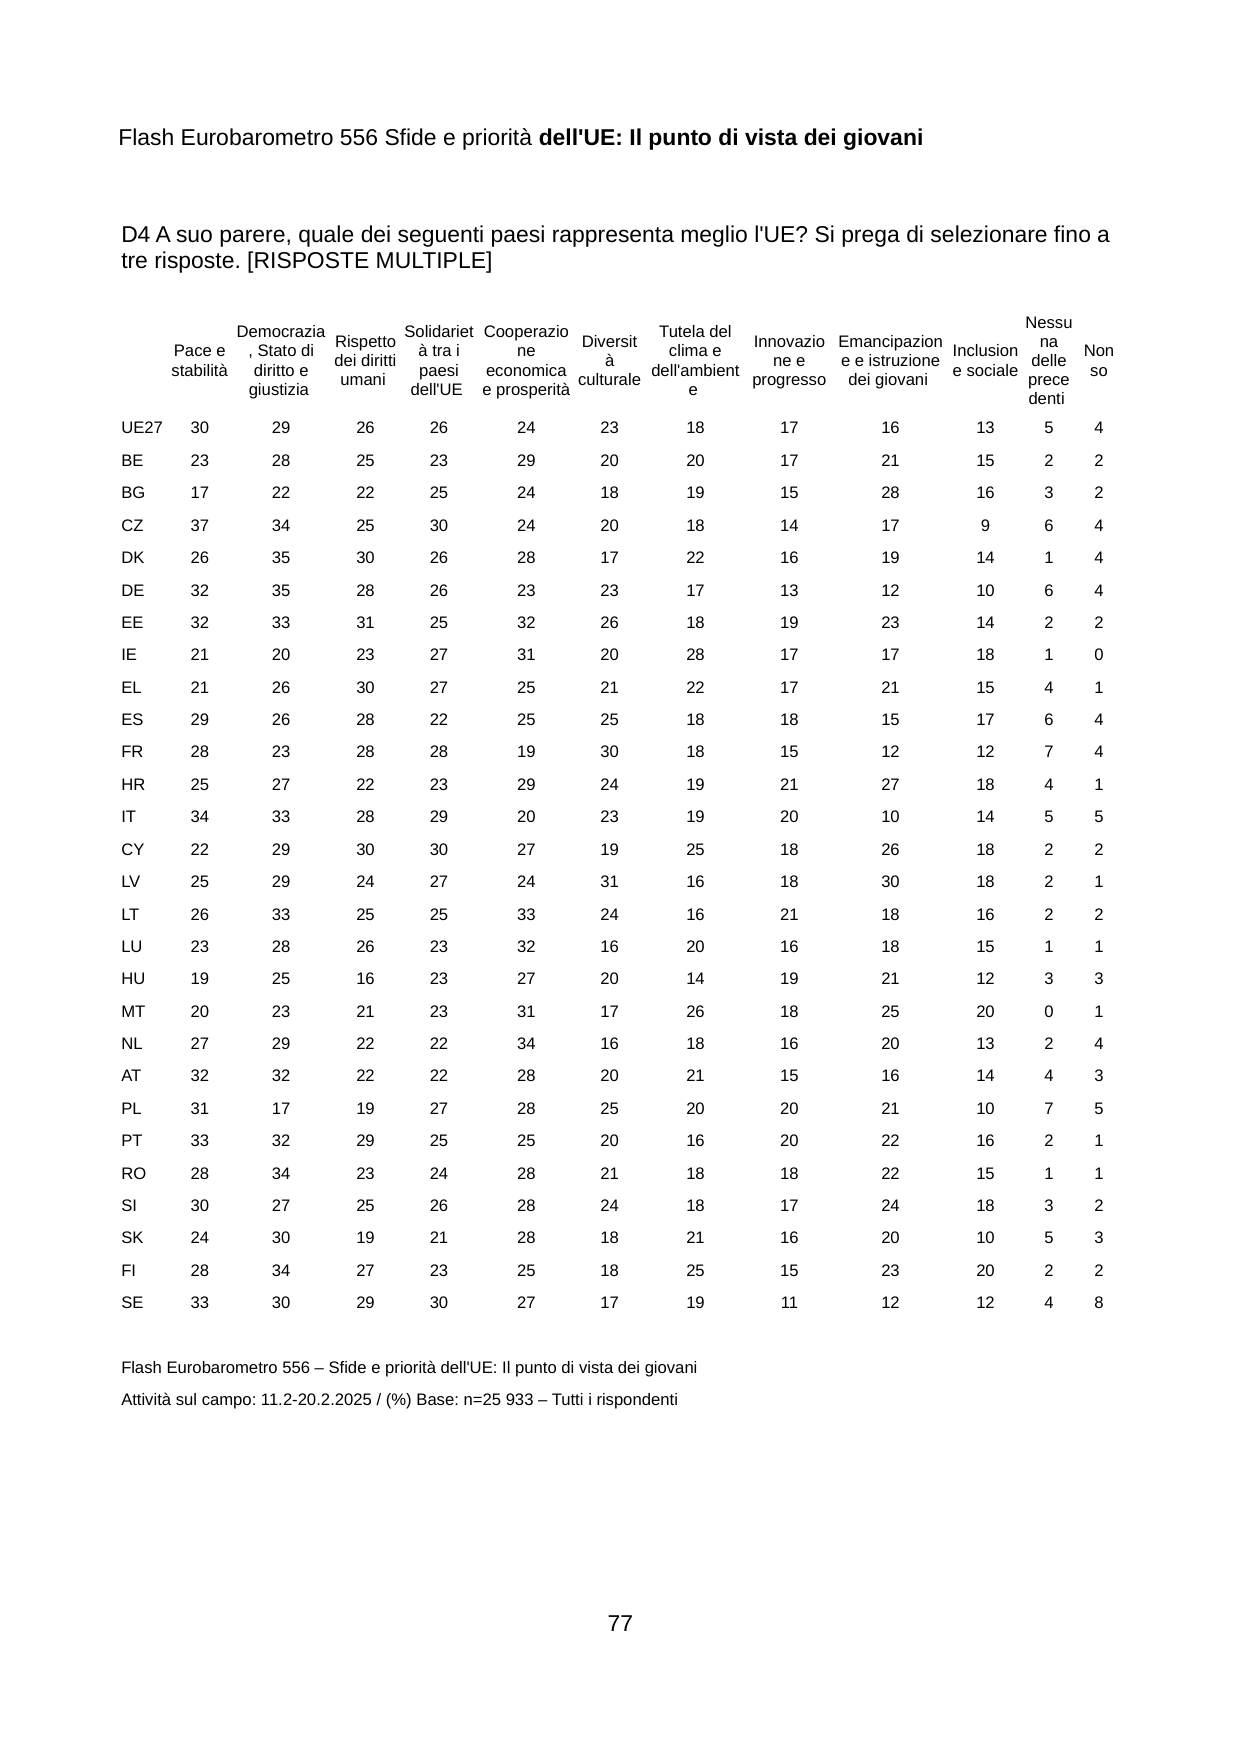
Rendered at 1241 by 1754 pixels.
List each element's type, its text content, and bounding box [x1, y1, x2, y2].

table_cell 5 [1022, 801, 1075, 833]
table_cell 19 [330, 1222, 400, 1254]
table_cell 29 [330, 1125, 400, 1157]
table_cell 2 [1075, 833, 1122, 865]
table_cell 27 [400, 865, 478, 898]
table_cell 27 [168, 1027, 232, 1060]
table_cell 15 [949, 444, 1022, 477]
table_cell 4 [1075, 1027, 1122, 1060]
table_cell 18 [949, 833, 1022, 865]
table_cell [575, 1319, 644, 1351]
table_cell Attività sul campo: 11.2-20.2.2025 / (%) Base: n=25 933 – Tutti i rispondenti [118, 1384, 1122, 1416]
table_cell 16 [644, 1125, 746, 1157]
table_cell 4 [1022, 1286, 1075, 1319]
table_cell 22 [644, 671, 746, 703]
table_cell 14 [644, 963, 746, 995]
table_cell 11 [746, 1286, 832, 1319]
table_cell 19 [644, 1286, 746, 1319]
table_cell 1 [1075, 1157, 1122, 1189]
table_cell EE [118, 606, 167, 638]
table_cell 25 [478, 703, 574, 736]
table_cell 19 [168, 963, 232, 995]
table_cell 20 [644, 1092, 746, 1124]
table_cell 37 [168, 509, 232, 541]
table_cell 18 [575, 477, 644, 509]
table_cell 2 [1022, 833, 1075, 865]
table_cell 32 [478, 930, 574, 962]
table_cell Cooperazione economica e prosperità [478, 309, 574, 412]
table_cell 20 [575, 963, 644, 995]
table_cell 33 [168, 1286, 232, 1319]
table_cell 7 [1022, 1092, 1075, 1124]
table_cell 26 [400, 574, 478, 606]
table_cell 2 [1075, 898, 1122, 930]
table_cell 20 [644, 930, 746, 962]
table_cell 3 [1075, 963, 1122, 995]
table_cell 23 [168, 930, 232, 962]
table_cell 28 [400, 736, 478, 768]
table_cell 28 [832, 477, 948, 509]
table_cell 18 [746, 833, 832, 865]
table_cell [118, 309, 167, 412]
table_cell 25 [330, 509, 400, 541]
table_cell 3 [1022, 1189, 1075, 1222]
table_cell 33 [232, 606, 330, 638]
table_cell 27 [400, 1092, 478, 1124]
table_cell 34 [232, 1157, 330, 1189]
table_cell 33 [232, 801, 330, 833]
table_cell 16 [644, 898, 746, 930]
table_cell BG [118, 477, 167, 509]
table_cell 24 [478, 865, 574, 898]
table_cell 24 [575, 1189, 644, 1222]
table_cell 12 [949, 963, 1022, 995]
table_cell 9 [949, 509, 1022, 541]
table_cell 10 [949, 1222, 1022, 1254]
table_cell 23 [400, 930, 478, 962]
table_cell 10 [832, 801, 948, 833]
table_cell 25 [400, 477, 478, 509]
table_cell 30 [400, 509, 478, 541]
table_cell 23 [400, 768, 478, 801]
table_cell 30 [168, 1189, 232, 1222]
table_cell Rispetto dei diritti umani [330, 309, 400, 412]
table_cell [949, 1319, 1022, 1351]
table_cell Flash Eurobarometro 556 – Sfide e priorità dell'UE: Il punto di vista dei giovani [118, 1351, 1122, 1384]
table_cell 4 [1075, 574, 1122, 606]
table_cell 18 [644, 606, 746, 638]
table_cell 25 [575, 1092, 644, 1124]
table_cell 33 [232, 898, 330, 930]
table_cell 27 [330, 1254, 400, 1286]
table_cell 25 [478, 1254, 574, 1286]
table_cell 25 [575, 703, 644, 736]
table_cell 13 [949, 1027, 1022, 1060]
table_cell 1 [1022, 930, 1075, 962]
table_cell [1022, 277, 1075, 309]
table_cell 26 [330, 412, 400, 444]
table_cell 3 [1022, 963, 1075, 995]
table_cell 30 [232, 1222, 330, 1254]
table_cell 5 [1022, 412, 1075, 444]
table_cell 23 [330, 639, 400, 671]
table_cell 28 [644, 639, 746, 671]
table_cell 25 [400, 1125, 478, 1157]
table_cell MT [118, 995, 167, 1027]
table_cell 13 [949, 412, 1022, 444]
table_cell [1075, 1319, 1122, 1351]
table_cell [832, 1319, 948, 1351]
table_cell 14 [949, 606, 1022, 638]
table_cell 24 [575, 768, 644, 801]
table_cell 21 [644, 1222, 746, 1254]
table_cell 30 [400, 1286, 478, 1319]
table_cell 19 [330, 1092, 400, 1124]
table_cell [118, 1319, 167, 1351]
table_cell 20 [575, 444, 644, 477]
table_cell 16 [746, 1027, 832, 1060]
table_cell 30 [330, 541, 400, 574]
table_cell 18 [746, 865, 832, 898]
table_cell 16 [949, 898, 1022, 930]
table_cell Emancipazione e istruzione dei giovani [832, 309, 948, 412]
table_cell 6 [1022, 574, 1075, 606]
table_cell 21 [330, 995, 400, 1027]
table_cell 20 [575, 639, 644, 671]
table_cell Nessuna delle precedenti [1022, 309, 1075, 412]
table_cell Democrazia, Stato di diritto e giustizia [232, 309, 330, 412]
table_cell 34 [168, 801, 232, 833]
table_cell PT [118, 1125, 167, 1157]
table_cell 17 [746, 444, 832, 477]
table_cell 15 [949, 671, 1022, 703]
table_cell 30 [330, 833, 400, 865]
table_cell 27 [478, 833, 574, 865]
table_cell 16 [746, 1222, 832, 1254]
table_cell 28 [168, 736, 232, 768]
table_cell 23 [400, 995, 478, 1027]
table_cell 19 [746, 963, 832, 995]
table_cell PL [118, 1092, 167, 1124]
table_cell 28 [330, 801, 400, 833]
table_cell 30 [330, 671, 400, 703]
table_cell 25 [400, 898, 478, 930]
table_cell DE [118, 574, 167, 606]
table_cell 17 [746, 671, 832, 703]
table_cell 29 [478, 768, 574, 801]
table_cell 29 [330, 1286, 400, 1319]
table_cell 22 [330, 1027, 400, 1060]
table_cell 19 [575, 833, 644, 865]
table_cell 28 [478, 1157, 574, 1189]
table_cell 33 [168, 1125, 232, 1157]
table_cell 12 [949, 1286, 1022, 1319]
table_cell 3 [1022, 477, 1075, 509]
table_cell 18 [949, 639, 1022, 671]
table_cell 34 [232, 509, 330, 541]
table_cell 21 [832, 444, 948, 477]
table_cell 1 [1075, 1125, 1122, 1157]
table_cell [949, 277, 1022, 309]
table_cell 17 [746, 412, 832, 444]
table_cell [330, 1319, 400, 1351]
table_cell 27 [232, 768, 330, 801]
table_cell 1 [1075, 865, 1122, 898]
table_cell 23 [330, 1157, 400, 1189]
table_cell 1 [1022, 541, 1075, 574]
table_cell 33 [478, 898, 574, 930]
table_cell 22 [400, 703, 478, 736]
table_cell 23 [400, 1254, 478, 1286]
table_cell 4 [1075, 509, 1122, 541]
table_cell 4 [1075, 703, 1122, 736]
table_cell 28 [478, 541, 574, 574]
table_cell 2 [1022, 1125, 1075, 1157]
table_cell 23 [832, 606, 948, 638]
table_cell RO [118, 1157, 167, 1189]
table_cell [400, 277, 478, 309]
table_cell 16 [575, 930, 644, 962]
table_cell 32 [168, 574, 232, 606]
table_cell 17 [746, 1189, 832, 1222]
table_cell 1 [1022, 639, 1075, 671]
table_cell 24 [400, 1157, 478, 1189]
table_cell 5 [1075, 1092, 1122, 1124]
table_cell 20 [746, 1125, 832, 1157]
table_cell 25 [330, 898, 400, 930]
table_cell LT [118, 898, 167, 930]
table_cell 12 [832, 736, 948, 768]
table_cell [400, 1319, 478, 1351]
table_cell LU [118, 930, 167, 962]
table_cell 26 [400, 1189, 478, 1222]
table_cell 17 [746, 639, 832, 671]
table_cell 7 [1022, 736, 1075, 768]
table_cell AT [118, 1060, 167, 1092]
table_cell 26 [330, 930, 400, 962]
table_cell SK [118, 1222, 167, 1254]
table_cell 18 [644, 1157, 746, 1189]
table_cell 15 [746, 477, 832, 509]
table_cell 22 [832, 1157, 948, 1189]
table_header D4 A suo parere, quale dei seguenti paesi rappresenta meglio l'UE? Si prega di selezionare fino a tre risposte. [RISPOSTE MULTIPLE] [118, 218, 1122, 277]
table_cell 18 [644, 703, 746, 736]
table_cell [746, 1319, 832, 1351]
table_cell 4 [1075, 541, 1122, 574]
table_cell Tutela del clima e dell'ambiente [644, 309, 746, 412]
table_cell 21 [746, 768, 832, 801]
table_cell 19 [478, 736, 574, 768]
table_cell 31 [478, 995, 574, 1027]
table_cell 18 [575, 1222, 644, 1254]
table_cell [832, 277, 948, 309]
table_cell FR [118, 736, 167, 768]
table_cell 24 [478, 412, 574, 444]
table_cell 2 [1022, 898, 1075, 930]
table_cell 18 [949, 865, 1022, 898]
table_cell 17 [575, 995, 644, 1027]
table_cell 30 [832, 865, 948, 898]
table_cell 25 [330, 1189, 400, 1222]
table_cell [168, 277, 232, 309]
table_cell 2 [1075, 1254, 1122, 1286]
table_cell CY [118, 833, 167, 865]
table_cell 15 [746, 1254, 832, 1286]
table_cell SE [118, 1286, 167, 1319]
table_cell 32 [232, 1060, 330, 1092]
table_cell 24 [478, 477, 574, 509]
table_cell [330, 277, 400, 309]
table_cell Pace e stabilità [168, 309, 232, 412]
table_cell 10 [949, 1092, 1022, 1124]
table_cell 18 [832, 930, 948, 962]
table_cell [644, 277, 746, 309]
table_cell 23 [232, 736, 330, 768]
table_cell FI [118, 1254, 167, 1286]
table_cell 2 [1075, 477, 1122, 509]
table_cell 14 [949, 541, 1022, 574]
table_cell 14 [949, 801, 1022, 833]
table_cell 15 [746, 1060, 832, 1092]
table_cell 35 [232, 541, 330, 574]
table_cell NL [118, 1027, 167, 1060]
table_cell 20 [832, 1222, 948, 1254]
table_cell 31 [168, 1092, 232, 1124]
table_cell 21 [400, 1222, 478, 1254]
table_cell 18 [832, 898, 948, 930]
table_cell 16 [949, 477, 1022, 509]
table_cell 22 [330, 1060, 400, 1092]
table_cell 24 [575, 898, 644, 930]
table_cell 28 [478, 1222, 574, 1254]
table_cell 18 [746, 1157, 832, 1189]
table_cell IE [118, 639, 167, 671]
table_cell 34 [232, 1254, 330, 1286]
table_cell 2 [1075, 444, 1122, 477]
table_cell 21 [575, 1157, 644, 1189]
table_cell 31 [330, 606, 400, 638]
table_cell 30 [575, 736, 644, 768]
table_cell 15 [949, 1157, 1022, 1189]
table_cell 20 [478, 801, 574, 833]
table_cell 4 [1022, 671, 1075, 703]
table_cell 27 [400, 639, 478, 671]
table_cell 31 [575, 865, 644, 898]
table_cell 22 [232, 477, 330, 509]
table_cell Inclusione sociale [949, 309, 1022, 412]
table_cell 2 [1075, 606, 1122, 638]
table_cell 26 [644, 995, 746, 1027]
table_cell 28 [232, 930, 330, 962]
table_cell 0 [1022, 995, 1075, 1027]
table_cell 30 [400, 833, 478, 865]
table_cell 25 [400, 606, 478, 638]
table_cell 24 [168, 1222, 232, 1254]
table_cell 8 [1075, 1286, 1122, 1319]
table_cell 23 [400, 963, 478, 995]
table_cell 21 [168, 639, 232, 671]
table_cell 20 [575, 1125, 644, 1157]
table_cell 32 [168, 606, 232, 638]
table_cell 20 [168, 995, 232, 1027]
table_cell [168, 1319, 232, 1351]
table_cell 23 [400, 444, 478, 477]
table_cell 21 [746, 898, 832, 930]
table_cell 16 [575, 1027, 644, 1060]
table_cell 24 [330, 865, 400, 898]
table_cell 5 [1022, 1222, 1075, 1254]
table_cell 16 [832, 1060, 948, 1092]
table_cell 22 [330, 477, 400, 509]
table_cell 14 [949, 1060, 1022, 1092]
table_cell 26 [400, 541, 478, 574]
table_cell 26 [232, 671, 330, 703]
table_cell 32 [168, 1060, 232, 1092]
table_cell 29 [232, 412, 330, 444]
table_cell 4 [1075, 736, 1122, 768]
table_cell 29 [232, 833, 330, 865]
table_cell 16 [746, 541, 832, 574]
table_cell 17 [644, 574, 746, 606]
table_cell [478, 1319, 574, 1351]
table_cell BE [118, 444, 167, 477]
table_cell 22 [400, 1027, 478, 1060]
table_cell 2 [1022, 606, 1075, 638]
table_cell 25 [168, 768, 232, 801]
table_cell 25 [832, 995, 948, 1027]
table_cell 23 [232, 995, 330, 1027]
table_cell 15 [832, 703, 948, 736]
table_cell 6 [1022, 703, 1075, 736]
table_cell 20 [949, 995, 1022, 1027]
table_cell 4 [1022, 1060, 1075, 1092]
table_cell 1 [1075, 768, 1122, 801]
table_cell 29 [478, 444, 574, 477]
table_cell 18 [949, 768, 1022, 801]
table_cell 28 [330, 736, 400, 768]
table_cell 29 [400, 801, 478, 833]
table_cell 20 [232, 639, 330, 671]
table_cell 25 [644, 833, 746, 865]
table_cell 22 [330, 768, 400, 801]
table_cell 21 [832, 671, 948, 703]
table_cell 18 [746, 995, 832, 1027]
table_cell 25 [330, 444, 400, 477]
table_cell [478, 277, 574, 309]
table_cell EL [118, 671, 167, 703]
table_cell 19 [644, 801, 746, 833]
table_cell 25 [478, 671, 574, 703]
table_cell 22 [832, 1125, 948, 1157]
table_cell 31 [478, 639, 574, 671]
table_cell 22 [168, 833, 232, 865]
table_cell 2 [1022, 444, 1075, 477]
table_cell 30 [232, 1286, 330, 1319]
table_cell 1 [1075, 671, 1122, 703]
table_cell 19 [644, 477, 746, 509]
table_cell 34 [478, 1027, 574, 1060]
table_cell 12 [949, 736, 1022, 768]
table_cell LV [118, 865, 167, 898]
table_cell ES [118, 703, 167, 736]
table_cell 24 [832, 1189, 948, 1222]
table_cell 27 [832, 768, 948, 801]
table_cell 23 [832, 1254, 948, 1286]
table_cell HU [118, 963, 167, 995]
table_cell 18 [644, 412, 746, 444]
table_cell 23 [575, 801, 644, 833]
table_cell 28 [330, 574, 400, 606]
table_cell 28 [168, 1157, 232, 1189]
table_cell 32 [478, 606, 574, 638]
table_cell 14 [746, 509, 832, 541]
table_cell 23 [478, 574, 574, 606]
table_cell 21 [575, 671, 644, 703]
table_cell 3 [1075, 1222, 1122, 1254]
table_cell 20 [575, 1060, 644, 1092]
table_cell 27 [400, 671, 478, 703]
table_cell 28 [478, 1189, 574, 1222]
table_cell 21 [168, 671, 232, 703]
table_cell 29 [232, 865, 330, 898]
table_cell 28 [478, 1060, 574, 1092]
table_cell 27 [232, 1189, 330, 1222]
table_cell SI [118, 1189, 167, 1222]
table_cell Innovazione e progresso [746, 309, 832, 412]
table_cell 20 [949, 1254, 1022, 1286]
table_cell 17 [575, 541, 644, 574]
table_cell 21 [644, 1060, 746, 1092]
table_cell 16 [330, 963, 400, 995]
table_cell 21 [832, 1092, 948, 1124]
table_cell 20 [746, 801, 832, 833]
table_cell 23 [575, 574, 644, 606]
table_cell 16 [644, 865, 746, 898]
table_cell 22 [644, 541, 746, 574]
table_cell 13 [746, 574, 832, 606]
table_cell 26 [832, 833, 948, 865]
table_cell HR [118, 768, 167, 801]
table_cell 5 [1075, 801, 1122, 833]
table_cell 28 [330, 703, 400, 736]
table_cell 12 [832, 574, 948, 606]
table_cell 23 [575, 412, 644, 444]
table_cell 27 [478, 963, 574, 995]
table_cell 17 [832, 639, 948, 671]
table_cell [575, 277, 644, 309]
table_cell DK [118, 541, 167, 574]
table_cell 28 [232, 444, 330, 477]
table_cell 18 [575, 1254, 644, 1286]
table_cell 17 [949, 703, 1022, 736]
table_cell 29 [168, 703, 232, 736]
table_cell 26 [168, 898, 232, 930]
table_cell 1 [1075, 930, 1122, 962]
table_cell 26 [168, 541, 232, 574]
table_cell 17 [232, 1092, 330, 1124]
table_cell 20 [746, 1092, 832, 1124]
table_cell 24 [478, 509, 574, 541]
table_cell Non so [1075, 309, 1122, 412]
table_cell 18 [644, 509, 746, 541]
table_cell 2 [1022, 1027, 1075, 1060]
table_cell 18 [746, 703, 832, 736]
table_cell 19 [832, 541, 948, 574]
table_cell 17 [575, 1286, 644, 1319]
table_cell CZ [118, 509, 167, 541]
table_cell 27 [478, 1286, 574, 1319]
table_cell 18 [644, 736, 746, 768]
table_cell [1075, 277, 1122, 309]
table_cell 35 [232, 574, 330, 606]
table_cell 3 [1075, 1060, 1122, 1092]
table_cell 2 [1022, 1254, 1075, 1286]
table_cell 19 [644, 768, 746, 801]
table_cell Solidarietà tra i paesi dell'UE [400, 309, 478, 412]
table_cell [644, 1319, 746, 1351]
table_cell 25 [644, 1254, 746, 1286]
table_cell 2 [1022, 865, 1075, 898]
table_cell [118, 277, 167, 309]
table_cell 4 [1075, 412, 1122, 444]
table_cell 1 [1075, 995, 1122, 1027]
table_cell 28 [168, 1254, 232, 1286]
table_cell 16 [832, 412, 948, 444]
table_cell 25 [478, 1125, 574, 1157]
table_cell 25 [168, 865, 232, 898]
table_cell IT [118, 801, 167, 833]
table_cell 0 [1075, 639, 1122, 671]
table_cell 20 [644, 444, 746, 477]
table_cell [746, 277, 832, 309]
table_cell [232, 1319, 330, 1351]
table_cell 17 [832, 509, 948, 541]
table_cell 15 [746, 736, 832, 768]
table_cell 21 [832, 963, 948, 995]
table_cell 22 [400, 1060, 478, 1092]
table_cell 30 [168, 412, 232, 444]
table_cell 18 [949, 1189, 1022, 1222]
table_cell 26 [575, 606, 644, 638]
table_cell 26 [400, 412, 478, 444]
table_cell [232, 277, 330, 309]
table_cell 1 [1022, 1157, 1075, 1189]
table_cell 23 [168, 444, 232, 477]
table_cell Diversità culturale [575, 309, 644, 412]
table_cell 4 [1022, 768, 1075, 801]
table_cell 18 [644, 1027, 746, 1060]
table_cell 12 [832, 1286, 948, 1319]
table_cell 6 [1022, 509, 1075, 541]
table_cell 18 [644, 1189, 746, 1222]
table_cell 20 [575, 509, 644, 541]
table_cell 2 [1075, 1189, 1122, 1222]
table_cell 32 [232, 1125, 330, 1157]
table_cell 17 [168, 477, 232, 509]
table_cell 28 [478, 1092, 574, 1124]
table_cell 25 [232, 963, 330, 995]
table_cell 16 [746, 930, 832, 962]
table_cell 29 [232, 1027, 330, 1060]
table_cell UE27 [118, 412, 167, 444]
table_cell [1022, 1319, 1075, 1351]
table_cell 16 [949, 1125, 1022, 1157]
table_cell 10 [949, 574, 1022, 606]
table_cell 19 [746, 606, 832, 638]
table_cell 26 [232, 703, 330, 736]
table_cell 15 [949, 930, 1022, 962]
table_cell 20 [832, 1027, 948, 1060]
